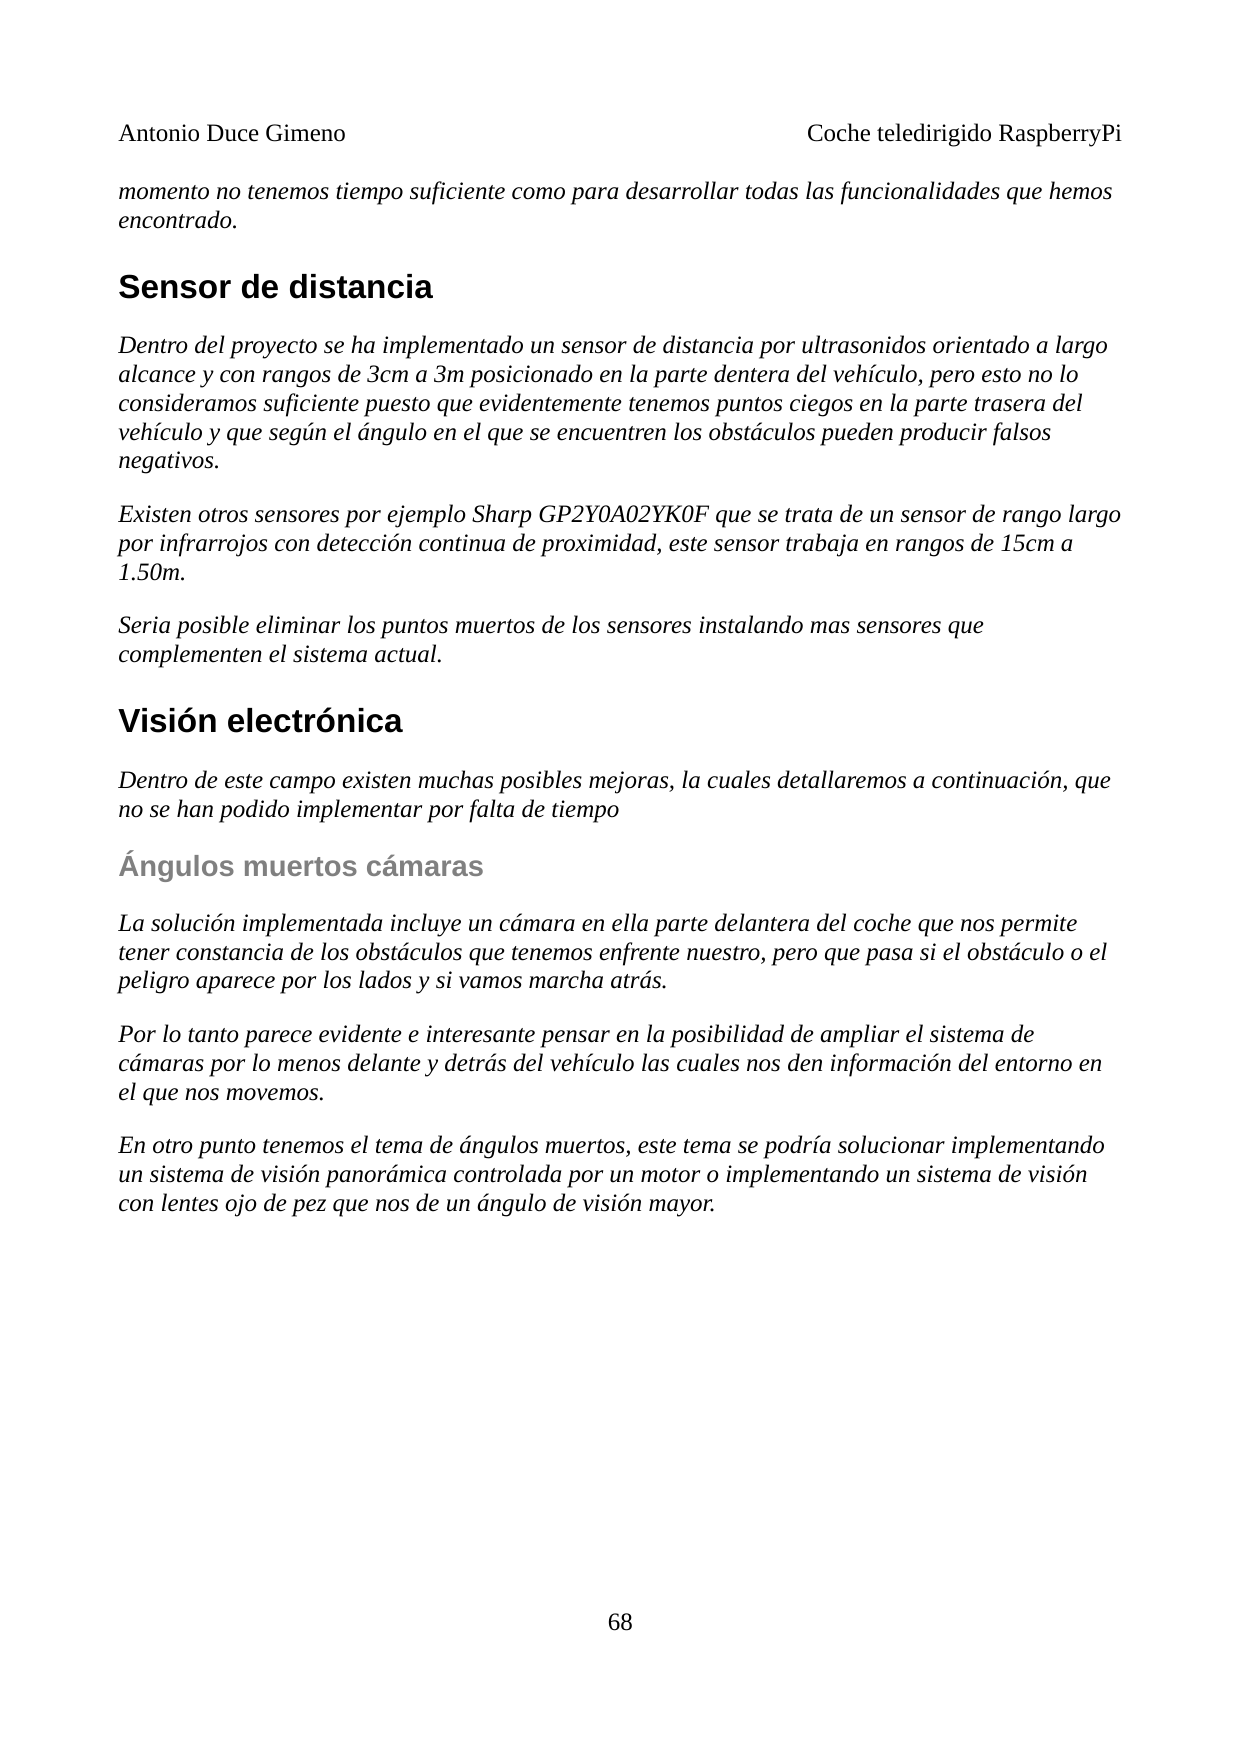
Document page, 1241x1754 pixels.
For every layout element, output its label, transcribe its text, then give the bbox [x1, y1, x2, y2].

text Dentro del proyecto se ha implementado un sensor de distancia por ultrasonidos orientado a largo alcance y con rangos de 3cm a 3m posicionado en la parte dentera del vehículo, pero esto no lo consideramos suficiente puesto que evidentemente tenemos puntos ciegos en la parte trasera del vehículo y que según el ángulo en el que se encuentren los obstáculos pueden producir falsos negativos. [118, 331, 1122, 474]
subtitle Sensor de distancia [118, 267, 1122, 306]
text Existen otros sensores por ejemplo Sharp GP2Y0A02YK0F que se trata de un sensor de rango largo por infrarrojos con detección continua de proximidad, este sensor trabaja en rangos de 15cm a 1.50m. [118, 499, 1122, 586]
text Seria posible eliminar los puntos muertos de los sensores instalando mas sensores que complementen el sistema actual. [118, 611, 1122, 668]
text La solución implementada incluye un cámara en ella parte delantera del coche que nos permite tener constancia de los obstáculos que tenemos enfrente nuestro, pero que pasa si el obstáculo o el peligro aparece por los lados y si vamos marcha atrás. [118, 908, 1122, 994]
text En otro punto tenemos el tema de ángulos muertos, este tema se podría solucionar implementando un sistema de visión panorámica controlada por un motor o implementando un sistema de visión con lentes ojo de pez que nos de un ángulo de visión mayor. [118, 1131, 1122, 1217]
text Dentro de este campo existen muchas posibles mejoras, la cuales detallaremos a continuación, que no se han podido implementar por falta de tiempo [118, 765, 1122, 822]
subtitle Ángulos muertos cámaras [118, 849, 1122, 883]
text momento no tenemos tiempo suficiente como para desarrollar todas las funcionalidades que hemos encontrado. [118, 176, 1122, 234]
subtitle Visión electrónica [118, 701, 1122, 740]
text Por lo tanto parece evidente e interesante pensar en la posibilidad de ampliar el sistema de cámaras por lo menos delante y detrás del vehículo las cuales nos den información del entorno en el que nos movemos. [118, 1019, 1122, 1106]
